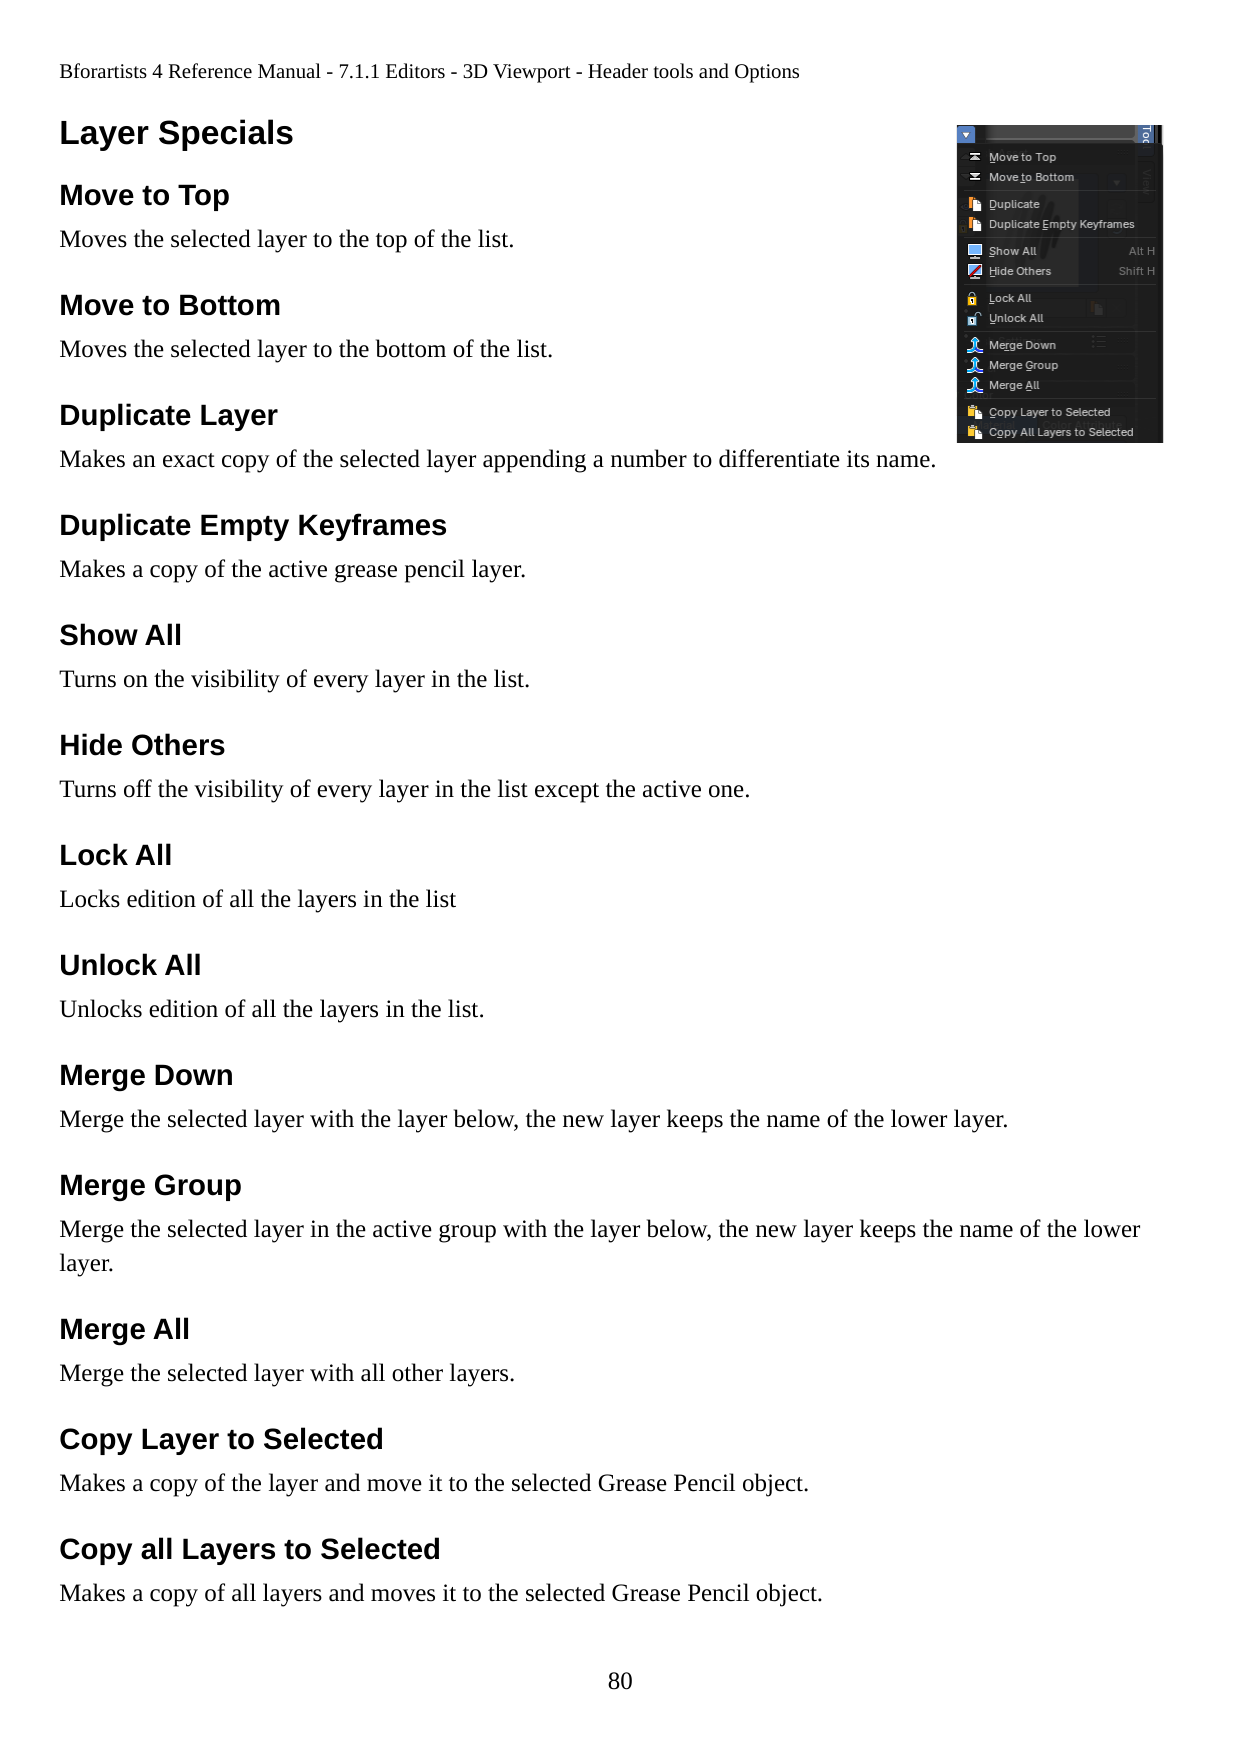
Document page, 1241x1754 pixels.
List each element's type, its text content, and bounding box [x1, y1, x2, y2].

subtitle Move to Bottom [59, 288, 956, 322]
subtitle Duplicate Layer [59, 398, 956, 432]
text Makes an exact copy of the selected layer appending a number to differentiate its name. [59, 444, 1181, 473]
text Merge the selected layer with all other layers. [59, 1358, 1181, 1387]
subtitle [1164, 398, 1181, 432]
text Turns off the visibility of every layer in the list except the active one. [59, 774, 1181, 803]
text Makes a copy of all layers and moves it to the selected Grease Pencil object. [59, 1578, 1181, 1607]
subtitle Copy Layer to Selected [59, 1422, 1181, 1455]
subtitle [1164, 178, 1181, 212]
text Moves the selected layer to the top of the list. [59, 224, 956, 253]
subtitle Show All [59, 618, 1181, 652]
subtitle Lock All [59, 838, 1181, 871]
subtitle Hide Others [59, 728, 1181, 762]
text Merge the selected layer in the active group with the layer below, the new layer keeps the name of the lower layer. [59, 1214, 1181, 1277]
subtitle Duplicate Empty Keyframes [59, 508, 1181, 542]
subtitle Move to Top [59, 178, 956, 212]
subtitle Layer Specials [59, 113, 1181, 151]
subtitle Unlock All [59, 948, 1181, 981]
text Makes a copy of the active grease pencil layer. [59, 554, 1181, 583]
text Moves the selected layer to the bottom of the list. [59, 334, 956, 363]
subtitle Copy all Layers to Selected [59, 1532, 1181, 1565]
subtitle Merge Group [59, 1167, 1181, 1201]
text Makes a copy of the layer and move it to the selected Grease Pencil object. [59, 1468, 1181, 1497]
subtitle Merge Down [59, 1057, 1181, 1091]
subtitle [1164, 288, 1181, 322]
text Locks edition of all the layers in the list [59, 884, 1181, 913]
text Turns on the visibility of every layer in the list. [59, 664, 1181, 693]
text Unlocks edition of all the layers in the list. [59, 994, 1181, 1023]
text Merge the selected layer with the layer below, the new layer keeps the name of the lower layer. [59, 1104, 1181, 1132]
subtitle Merge All [59, 1312, 1181, 1346]
picture [956, 125, 1164, 443]
